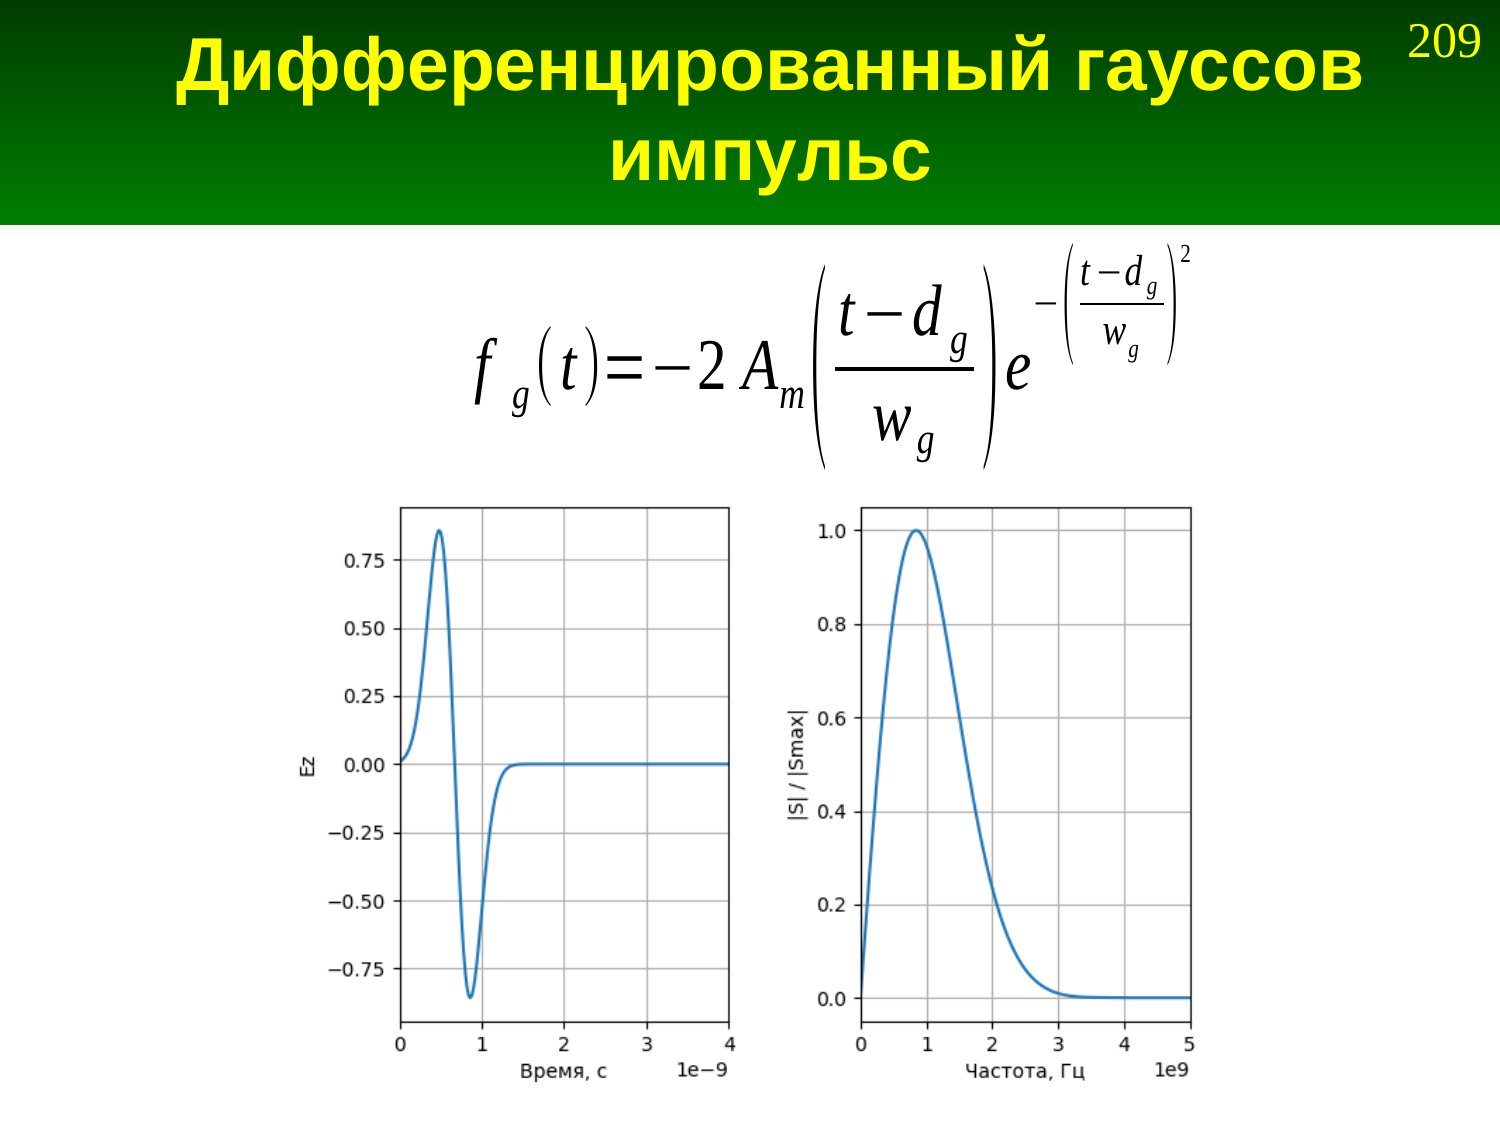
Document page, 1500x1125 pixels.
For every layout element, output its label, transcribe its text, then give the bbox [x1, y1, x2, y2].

chart [448, 239, 1205, 476]
picture [287, 495, 1213, 1096]
title Дифференцированный гауссов импульс [100, 7, 1441, 204]
